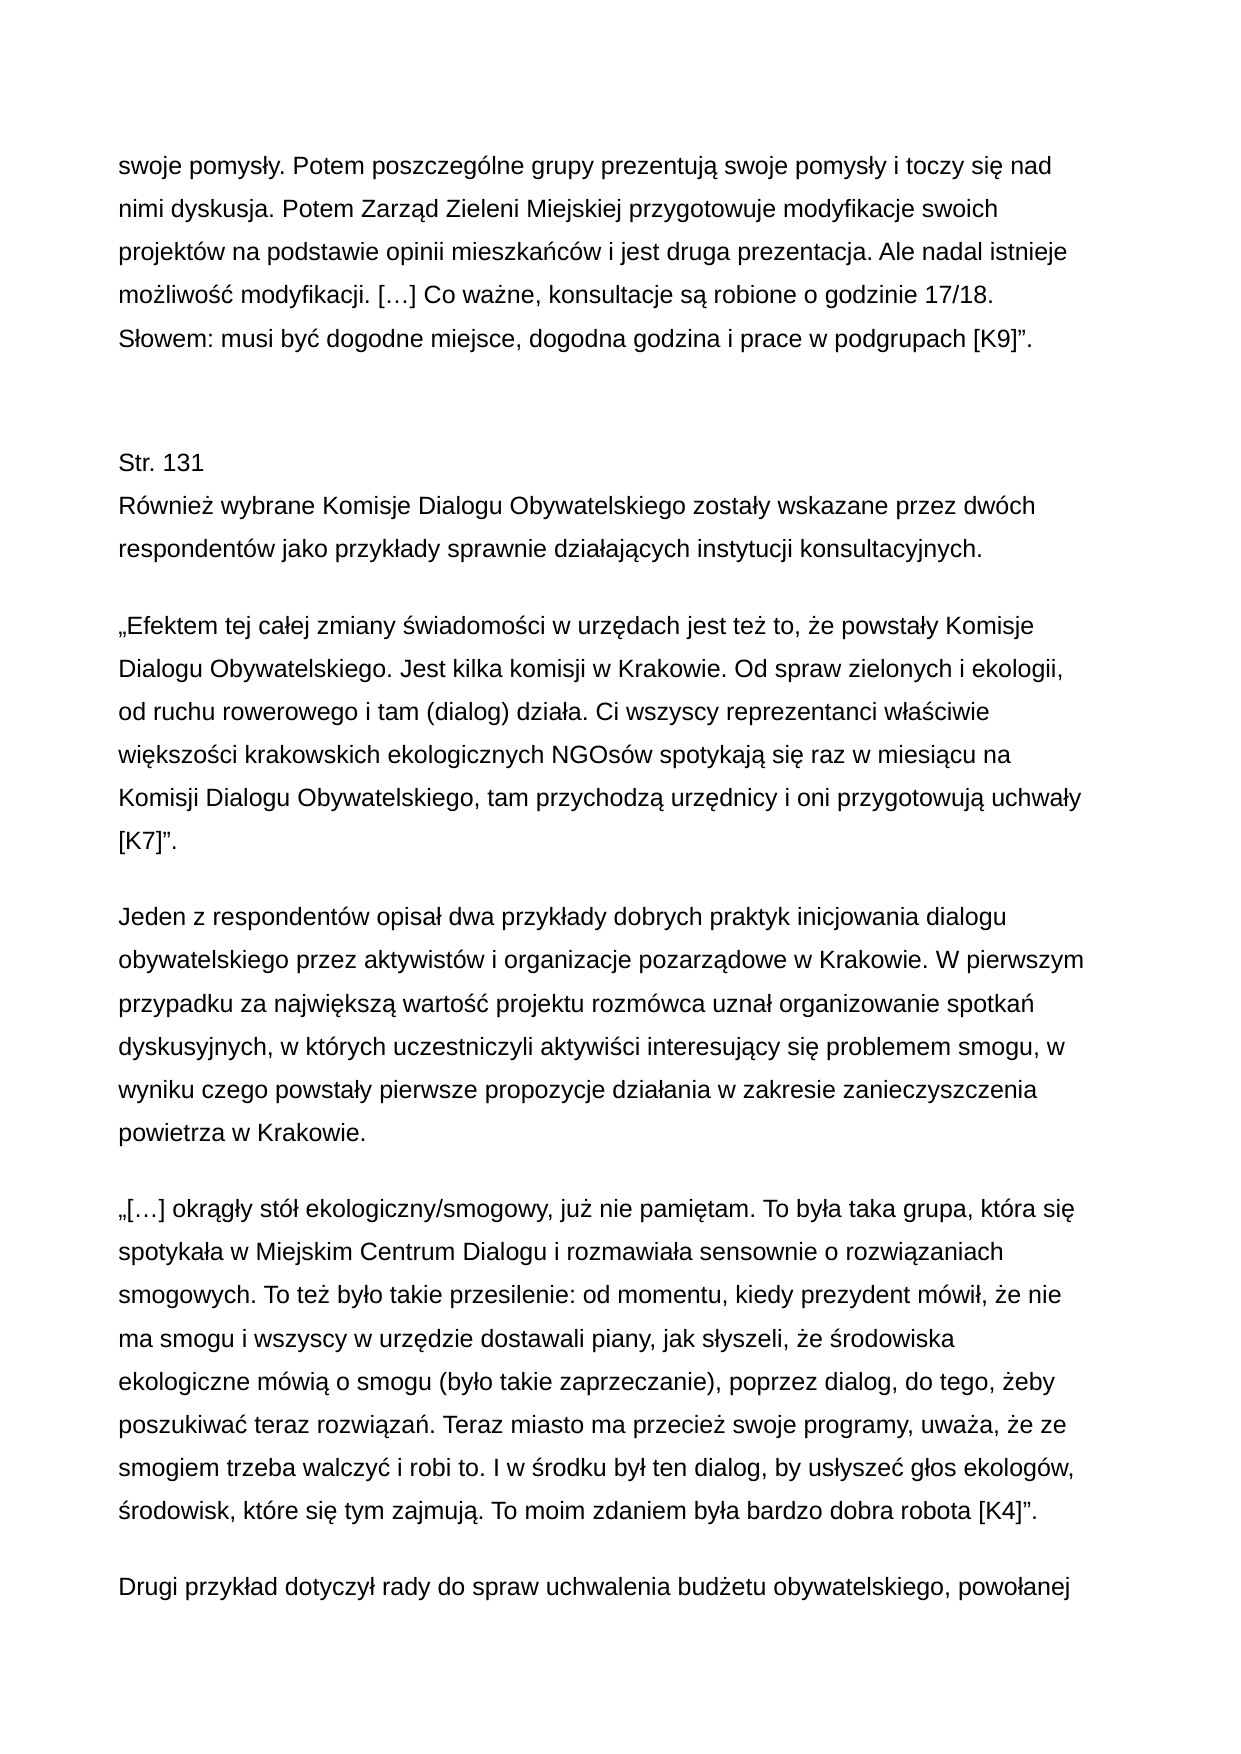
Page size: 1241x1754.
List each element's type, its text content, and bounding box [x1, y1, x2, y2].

text „[…] okrągły stół ekologiczny/smogowy, już nie pamiętam. To była taka grupa, która się spotykała w Miejskim Centrum Dialogu i rozmawiała sensownie o rozwiązaniach smogowych. To też było takie przesilenie: od momentu, kiedy prezydent mówił, że nie ma smogu i wszyscy w urzędzie dostawali piany, jak słyszeli, że środowiska ekologiczne mówią o smogu (było takie zaprzeczanie), poprzez dialog, do tego, żeby poszukiwać teraz rozwiązań. Teraz miasto ma przecież swoje programy, uważa, że ze smogiem trzeba walczyć i robi to. I w środku był ten dialog, by usłyszeć głos ekologów, środowisk, które się tym zajmują. To moim zdaniem była bardzo dobra robota [K4]”. [118, 1161, 1122, 1558]
text Str. 131 [118, 448, 1122, 477]
text Jeden z respondentów opisał dwa przykłady dobrych praktyk inicjowania dialogu obywatelskiego przez aktywistów i organizacje pozarządowe w Krakowie. W pierwszym przypadku za największą wartość projektu rozmówca uznał organizowanie spotkań dyskusyjnych, w których uczestniczyli aktywiści interesujący się problemem smogu, w wyniku czego powstały pierwsze propozycje działania w zakresie zanieczyszczenia powietrza w Krakowie. [118, 902, 1122, 1147]
text swoje pomysły. Potem poszczególne grupy prezentują swoje pomysły i toczy się nad nimi dyskusja. Potem Zarząd Zieleni Miejskiej przygotowuje modyfikacje swoich projektów na podstawie opinii mieszkańców i jest druga prezentacja. Ale nadal istnieje możliwość modyfikacji. […] Co ważne, konsultacje są robione o godzinie 17/18. Słowem: musi być dogodne miejsce, dogodna godzina i prace w podgrupach [K9]”. [118, 118, 1122, 352]
text „Efektem tej całej zmiany świadomości w urzędach jest też to, że powstały Komisje Dialogu Obywatelskiego. Jest kilka komisji w Krakowie. Od spraw zielonych i ekologii, od ruchu rowerowego i tam (dialog) działa. Ci wszyscy reprezentanci właściwie większości krakowskich ekologicznych NGOsów spotykają się raz w miesiącu na Komisji Dialogu Obywatelskiego, tam przychodzą urzędnicy i oni przygotowują uchwały [K7]”. [118, 578, 1122, 888]
text Drugi przykład dotyczył rady do spraw uchwalenia budżetu obywatelskiego, powołanej [118, 1572, 1122, 1601]
text Również wybrane Komisje Dialogu Obywatelskiego zostały wskazane przez dwóch respondentów jako przykłady sprawnie działających instytucji konsultacyjnych. [118, 491, 1122, 563]
